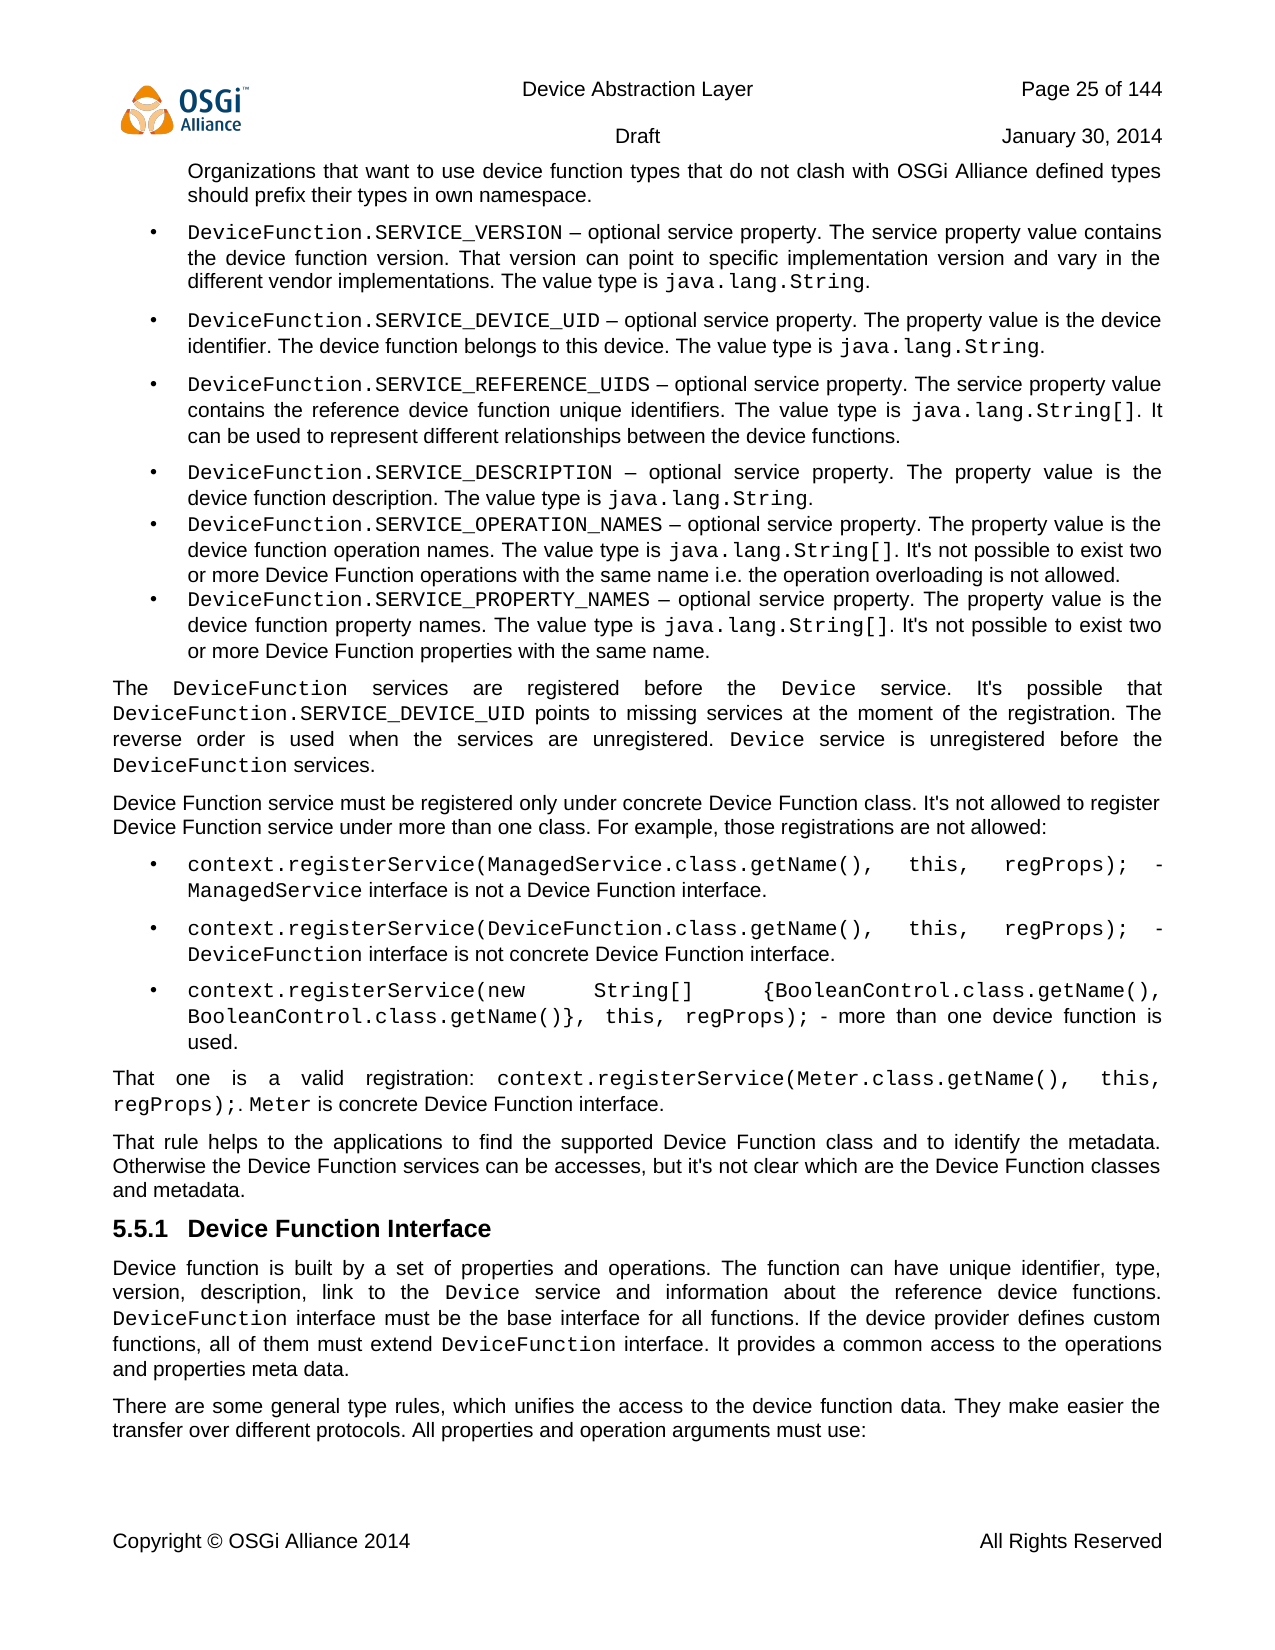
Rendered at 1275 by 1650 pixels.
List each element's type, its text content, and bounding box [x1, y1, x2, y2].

subtitle Device Function Interface [112, 1214, 1162, 1243]
text That one is a valid registration: context.registerService(Meter.class.getName(), this, regProps);. Meter is concrete Device Function interface. [112, 1066, 1162, 1118]
list context.registerService(ManagedService.class.getName(), this, regProps); - ManagedService interface is not a Device Function interface. [150, 852, 1162, 903]
list DeviceFunction.SERVICE_REFERENCE_UIDS – optional service property. The service property value contains the reference device function unique identifiers. The value type is java.lang.String[]. It can be used to represent different relationships between the device functions. [150, 372, 1162, 447]
list context.registerService(new String[] {BooleanControl.class.getName(), BooleanControl.class.getName()}, this, regProps); - more than one device function is used. [150, 980, 1162, 1053]
text Device function is built by a set of properties and operations. The function can have unique identifier, type, version, description, link to the Device service and information about the reference device functions. DeviceFunction interface must be the base interface for all functions. If the device provider defines custom functions, all of them must extend DeviceFunction interface. It provides a common access to the operations and properties meta data. [112, 1256, 1162, 1381]
text That rule helps to the applications to find the supported Device Function class and to identify the metadata. Otherwise the Device Function services can be accesses, but it's not clear which are the Device Function classes and metadata. [112, 1130, 1162, 1202]
picture [113, 78, 257, 142]
list Organizations that want to use device function types that do not clash with OSGi Alliance defined types should prefix their types in own namespace. [150, 159, 1162, 207]
text Device Function service must be registered only under concrete Device Function class. It's not allowed to register Device Function service under more than one class. For example, those registrations are not allowed: [112, 791, 1162, 839]
list DeviceFunction.SERVICE_DEVICE_UID – optional service property. The property value is the device identifier. The device function belongs to this device. The value type is java.lang.String. [150, 308, 1162, 359]
list DeviceFunction.SERVICE_OPERATION_NAMES – optional service property. The property value is the device function operation names. The value type is java.lang.String[]. It's not possible to exist two or more Device Function operations with the same name i.e. the operation overloading is not allowed. [150, 512, 1162, 587]
list DeviceFunction.SERVICE_DESCRIPTION – optional service property. The property value is the device function description. The value type is java.lang.String. [150, 460, 1162, 512]
text The DeviceFunction services are registered before the Device service. It's possible that DeviceFunction.SERVICE_DEVICE_UID points to missing services at the moment of the registration. The reverse order is used when the services are unregistered. Device service is unregistered before the DeviceFunction services. [112, 675, 1162, 779]
text There are some general type rules, which unifies the access to the device function data. They make easier the transfer over different protocols. All properties and operation arguments must use: [112, 1394, 1162, 1442]
list context.registerService(DeviceFunction.class.getName(), this, regProps); - DeviceFunction interface is not concrete Device Function interface. [150, 916, 1162, 967]
list DeviceFunction.SERVICE_PROPERTY_NAMES – optional service property. The property value is the device function property names. The value type is java.lang.String[]. It's not possible to exist two or more Device Function properties with the same name. [150, 587, 1162, 663]
list DeviceFunction.SERVICE_VERSION – optional service property. The service property value contains the device function version. That version can point to specific implementation version and vary in the different vendor implementations. The value type is java.lang.String. [150, 219, 1162, 295]
